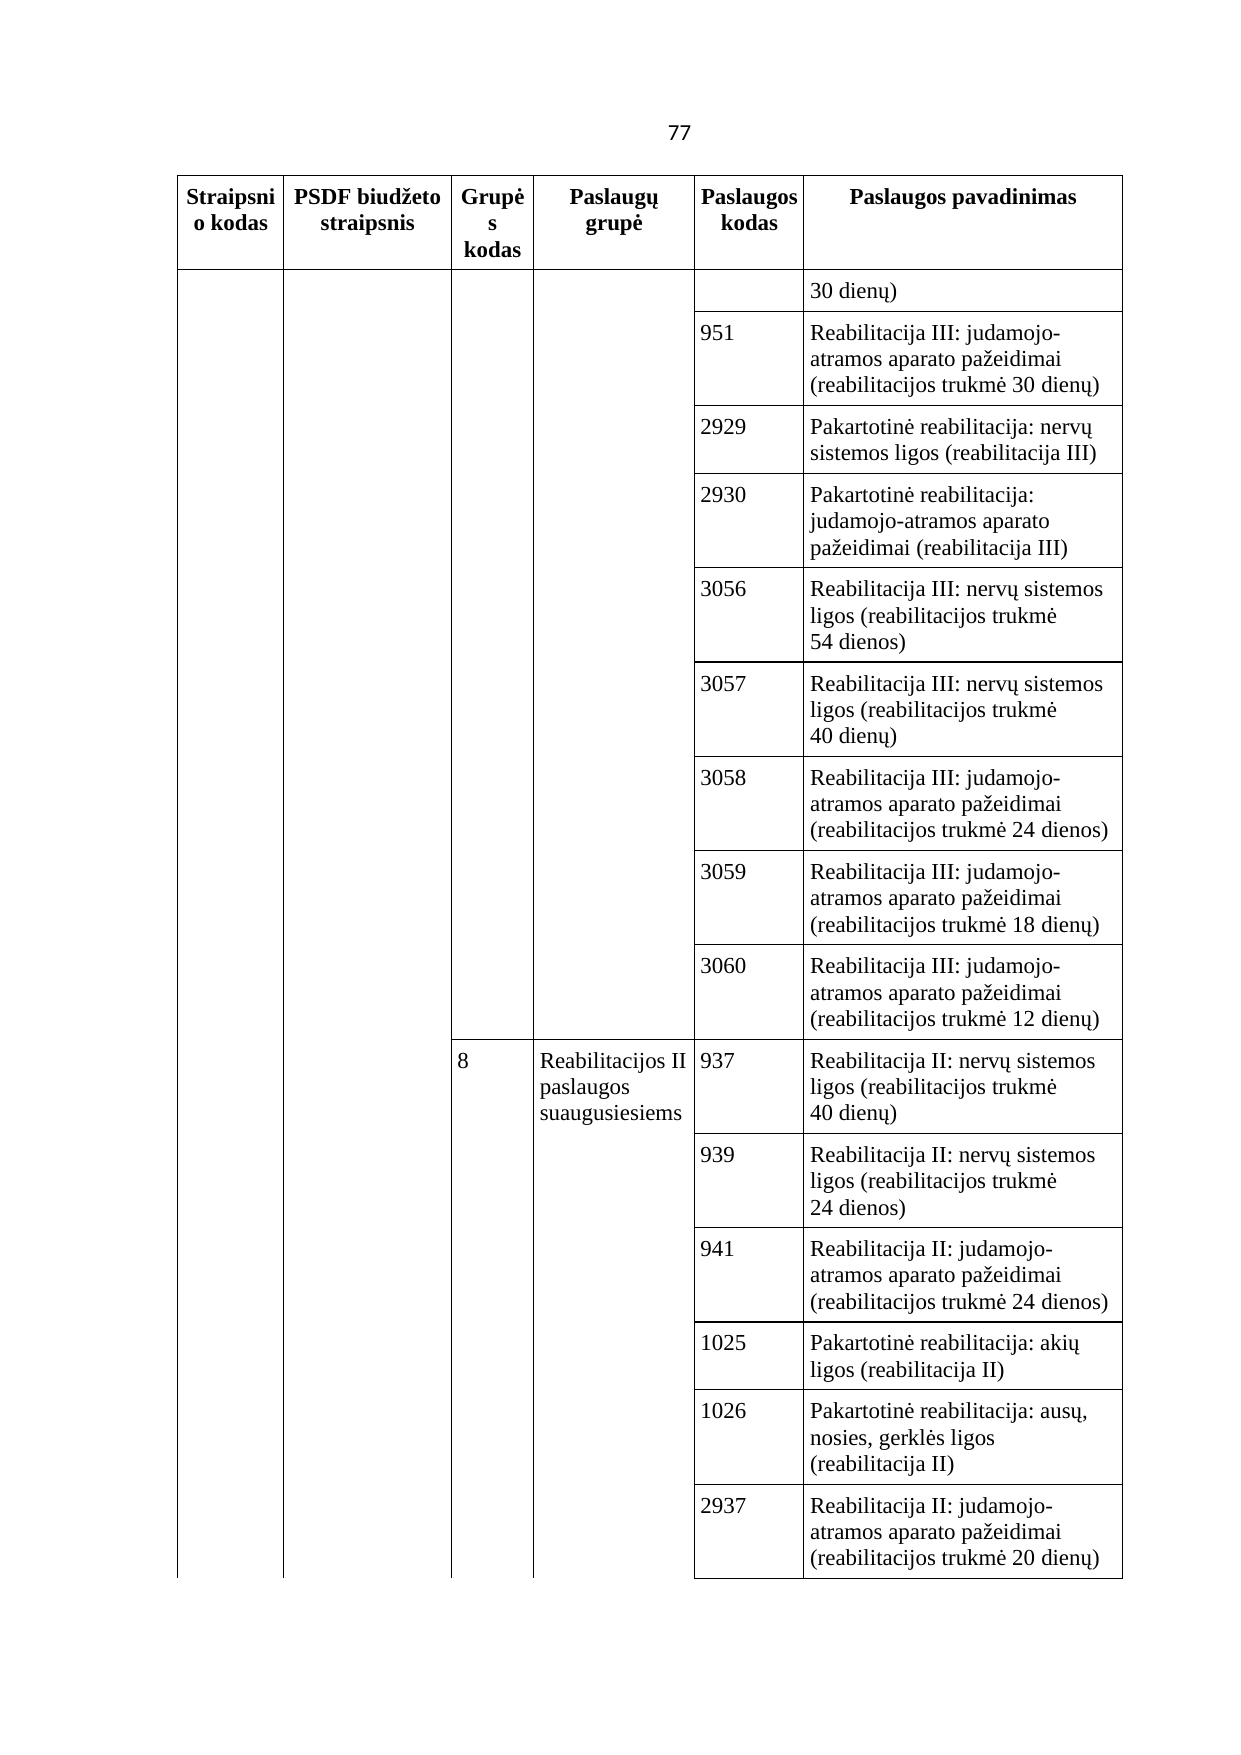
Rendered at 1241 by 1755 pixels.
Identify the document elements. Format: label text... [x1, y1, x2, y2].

table_cell Pakartotinė reabilitacija: judamojo-atramos aparato pažeidimai (reabilitacija III) [804, 474, 1122, 567]
table_cell [284, 1080, 451, 1133]
table_cell 2929 [695, 406, 803, 473]
table_cell Reabilitacija III: judamojo-atramos aparato pažeidimai (reabilitacijos trukmė 12 dienų) [804, 945, 1122, 1038]
table_cell [452, 473, 533, 567]
table_cell [178, 1080, 283, 1133]
table_cell [284, 1484, 451, 1578]
table_cell Pakartotinė reabilitacija: nervų sistemos ligos (reabilitacija III) [804, 406, 1122, 473]
table_cell [178, 270, 283, 311]
table_cell 3057 [695, 663, 803, 756]
table_cell [452, 850, 533, 944]
table_cell [534, 850, 694, 944]
table_header PSDF biudžeto straipsnis [284, 176, 451, 269]
table_cell Pakartotinė reabilitacija: ausų, nosies, gerklės ligos (reabilitacija II) [804, 1390, 1122, 1483]
table_cell [452, 270, 533, 311]
table_cell [284, 567, 451, 661]
table_cell 939 [695, 1134, 803, 1227]
table_cell [452, 1484, 533, 1578]
table_header Paslaugos pavadinimas [804, 176, 1122, 269]
table_cell [284, 850, 451, 944]
table_header Paslaugų grupė [534, 176, 694, 269]
table_cell [452, 1080, 533, 1133]
table_cell [284, 473, 451, 567]
table_cell 3058 [695, 757, 803, 850]
table_cell [452, 1133, 533, 1227]
table_cell 30 dienų) [804, 270, 1122, 311]
table_cell [178, 567, 283, 661]
table_cell [452, 944, 533, 1038]
table_cell [452, 661, 533, 756]
table_cell [284, 756, 451, 850]
table_cell [284, 661, 451, 756]
table_cell Reabilitacija III: judamojo-atramos aparato pažeidimai (reabilitacijos trukmė 18 dienų) [804, 851, 1122, 944]
table_cell [534, 1484, 694, 1578]
table_cell [178, 311, 283, 405]
table_cell [534, 405, 694, 473]
table_cell [534, 1389, 694, 1483]
table_cell Reabilitacija III: nervų sistemos ligos (reabilitacijos trukmė 54 dienos) [804, 568, 1122, 661]
table_cell Reabilitacija III: nervų sistemos ligos (reabilitacijos trukmė 40 dienų) [804, 663, 1122, 756]
table_cell [284, 1389, 451, 1483]
table_cell [534, 1227, 694, 1321]
table_cell [178, 1039, 283, 1080]
table_cell [178, 944, 283, 1038]
table_cell Reabilitacija III: judamojo-atramos aparato pažeidimai (reabilitacijos trukmė 30 dienų) [804, 312, 1122, 405]
table_cell [534, 1321, 694, 1389]
table_cell Reabilitacija II: nervų sistemos ligos (reabilitacijos trukmė 24 dienos) [804, 1134, 1122, 1227]
table_cell 2937 [695, 1485, 803, 1578]
table_cell 937 [695, 1040, 803, 1133]
table_cell [178, 1133, 283, 1227]
table_cell [284, 311, 451, 405]
table_cell 1025 [695, 1323, 803, 1389]
table_cell Reabilitacija II: judamojo-atramos aparato pažeidimai (reabilitacijos trukmė 20 dienų) [804, 1485, 1122, 1578]
table_cell Reabilitacijos II paslaugos suaugusiesiems [534, 1040, 694, 1227]
table_cell [452, 405, 533, 473]
table_cell [284, 1227, 451, 1321]
table_cell 3056 [695, 568, 803, 661]
table_cell [534, 661, 694, 756]
table_cell 8 [452, 1040, 533, 1080]
table_header Paslaugos kodas [695, 176, 803, 269]
table_cell Pakartotinė reabilitacija: akių ligos (reabilitacija II) [804, 1323, 1122, 1389]
table_cell [284, 944, 451, 1038]
table_cell [452, 756, 533, 850]
table_cell [534, 473, 694, 567]
table_cell [452, 1227, 533, 1321]
table_cell [534, 311, 694, 405]
table_header Grupės kodas [452, 176, 533, 269]
table_cell 2930 [695, 474, 803, 567]
table_cell Reabilitacija III: judamojo-atramos aparato pažeidimai (reabilitacijos trukmė 24 dienos) [804, 757, 1122, 850]
table_cell Reabilitacija II: nervų sistemos ligos (reabilitacijos trukmė 40 dienų) [804, 1040, 1122, 1133]
table_cell [178, 1227, 283, 1321]
table_cell [178, 1389, 283, 1483]
table_cell 3059 [695, 851, 803, 944]
table_cell Reabilitacija II: judamojo-atramos aparato pažeidimai (reabilitacijos trukmė 24 dienos) [804, 1228, 1122, 1321]
table_cell [695, 270, 803, 311]
table_cell [178, 756, 283, 850]
table_cell [284, 1321, 451, 1389]
table_cell [178, 473, 283, 567]
table_cell [452, 567, 533, 661]
table_header Straipsnio kodas [178, 176, 283, 269]
table_cell 951 [695, 312, 803, 405]
table_cell [534, 270, 694, 311]
table_cell [178, 1321, 283, 1389]
table_cell [452, 1321, 533, 1389]
table_cell 3060 [695, 945, 803, 1038]
table_cell [284, 405, 451, 473]
table_cell [452, 311, 533, 405]
table_cell [284, 270, 451, 311]
table_cell [178, 1484, 283, 1578]
table_cell [178, 661, 283, 756]
table_cell [178, 850, 283, 944]
table_cell 941 [695, 1228, 803, 1321]
table_cell [452, 1389, 533, 1483]
table_cell [534, 944, 694, 1038]
table_cell [178, 405, 283, 473]
table_cell [284, 1133, 451, 1227]
table_cell [534, 756, 694, 850]
table_cell 1026 [695, 1390, 803, 1483]
table_cell [284, 1039, 451, 1080]
table_cell [534, 567, 694, 661]
